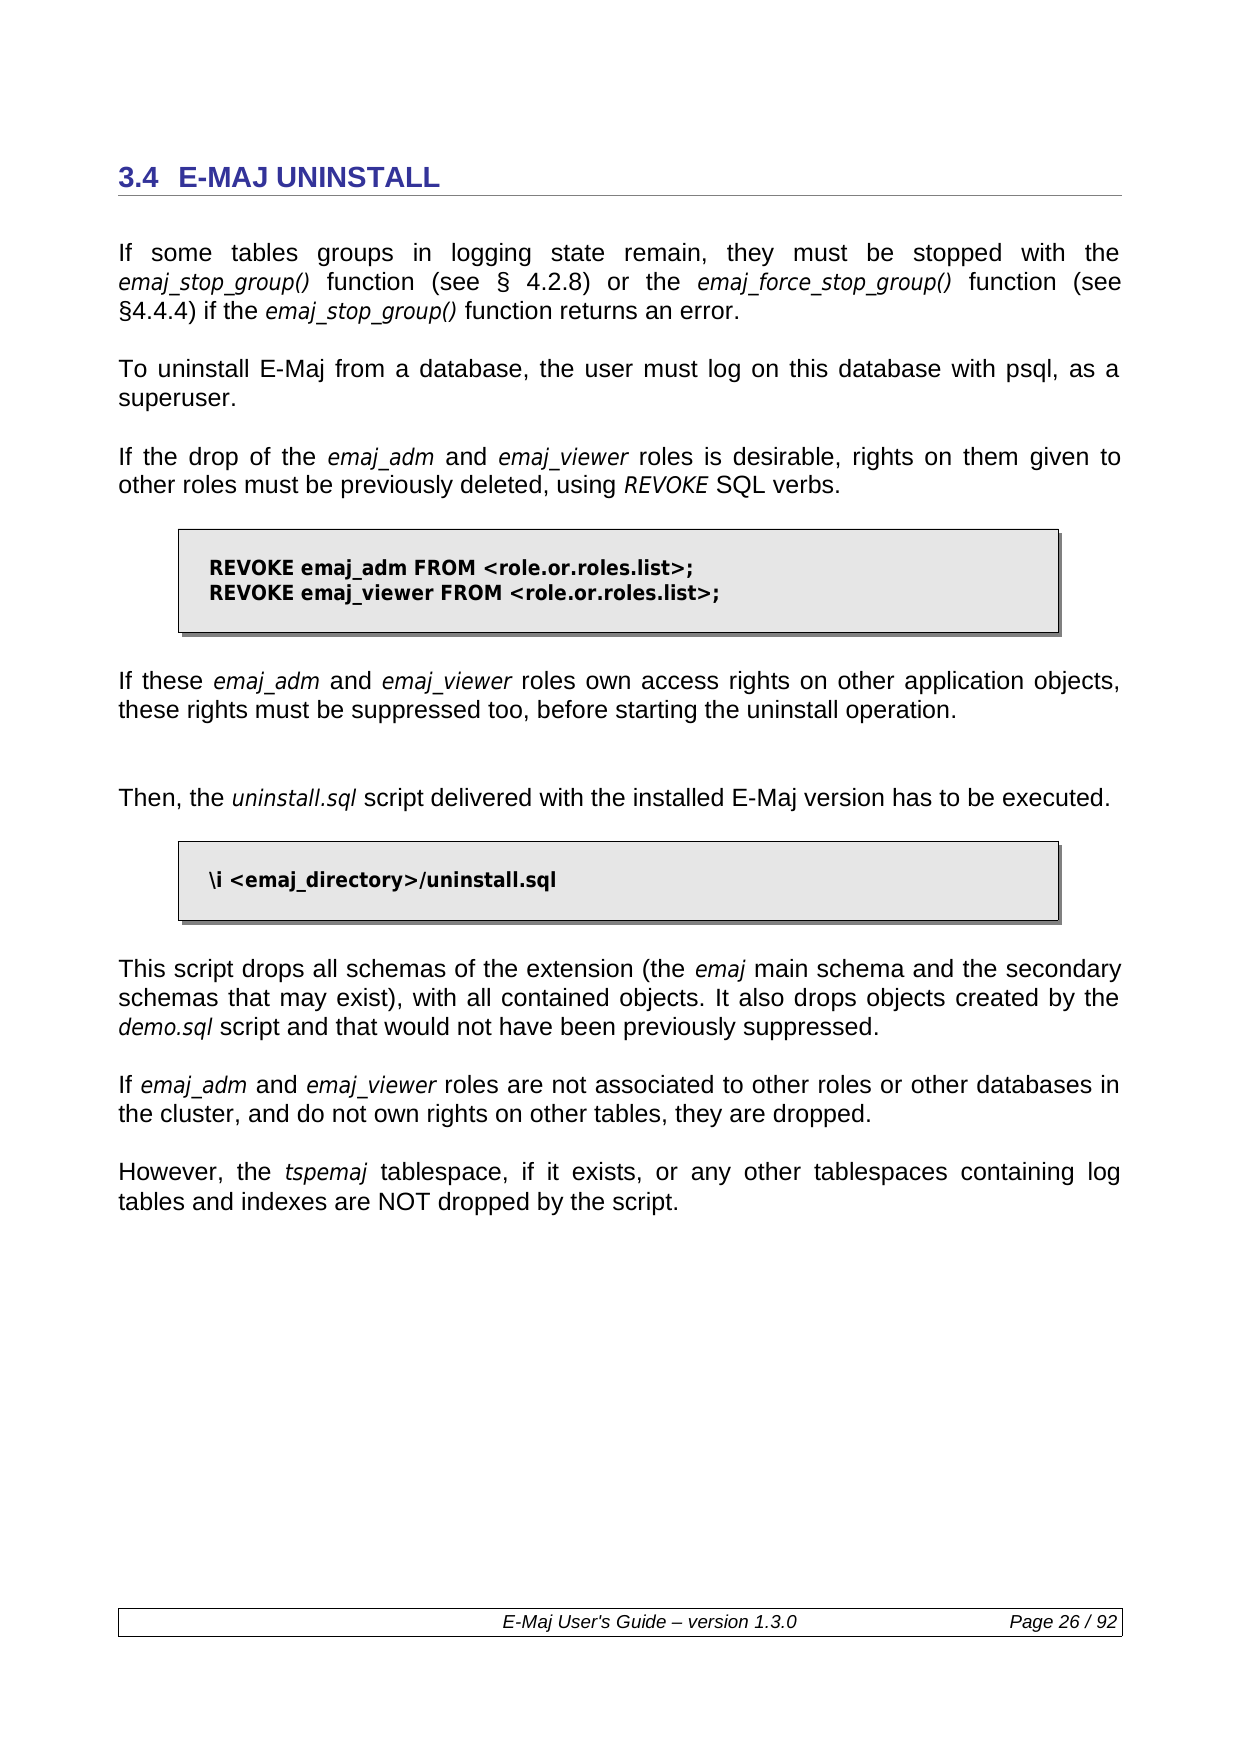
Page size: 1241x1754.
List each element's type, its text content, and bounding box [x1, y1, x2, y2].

text \i <emaj_directory>/uninstall.sql [179, 865, 1058, 889]
text If the drop of the emaj_adm and emaj_viewer roles is desirable, rights on them given to other roles must be previously deleted, using REVOKE SQL verbs. [118, 441, 1122, 499]
text This script drops all schemas of the extension (the emaj main schema and the secondary schemas that may exist), with all contained objects. It also drops objects created by the demo.sql script and that would not have been previously suppressed. [118, 954, 1122, 1041]
text If these emaj_adm and emaj_viewer roles own access rights on other application objects, these rights must be suppressed too, before starting the uninstall operation. [118, 666, 1122, 724]
text If some tables groups in logging state remain, they must be stopped with the emaj_stop_group() function (see § 4.2.8) or the emaj_force_stop_group() function (see §4.4.4) if the emaj_stop_group() function returns an error. [118, 238, 1122, 325]
text If emaj_adm and emaj_viewer roles are not associated to other roles or other databases in the cluster, and do not own rights on other tables, they are dropped. [118, 1070, 1122, 1128]
subtitle E-Maj uninstall [118, 160, 1122, 195]
text Then, the uninstall.sql script delivered with the installed E-Maj version has to be executed. [118, 782, 1122, 812]
text However, the tspemaj tablespace, if it exists, or any other tablespaces containing log tables and indexes are NOT dropped by the script. [118, 1157, 1122, 1215]
text To uninstall E-Maj from a database, the user must log on this database with psql, as a superuser. [118, 354, 1122, 412]
text REVOKE emaj_viewer FROM <role.or.roles.list>; [179, 577, 1058, 602]
text REVOKE emaj_adm FROM <role.or.roles.list>; [179, 553, 1058, 577]
